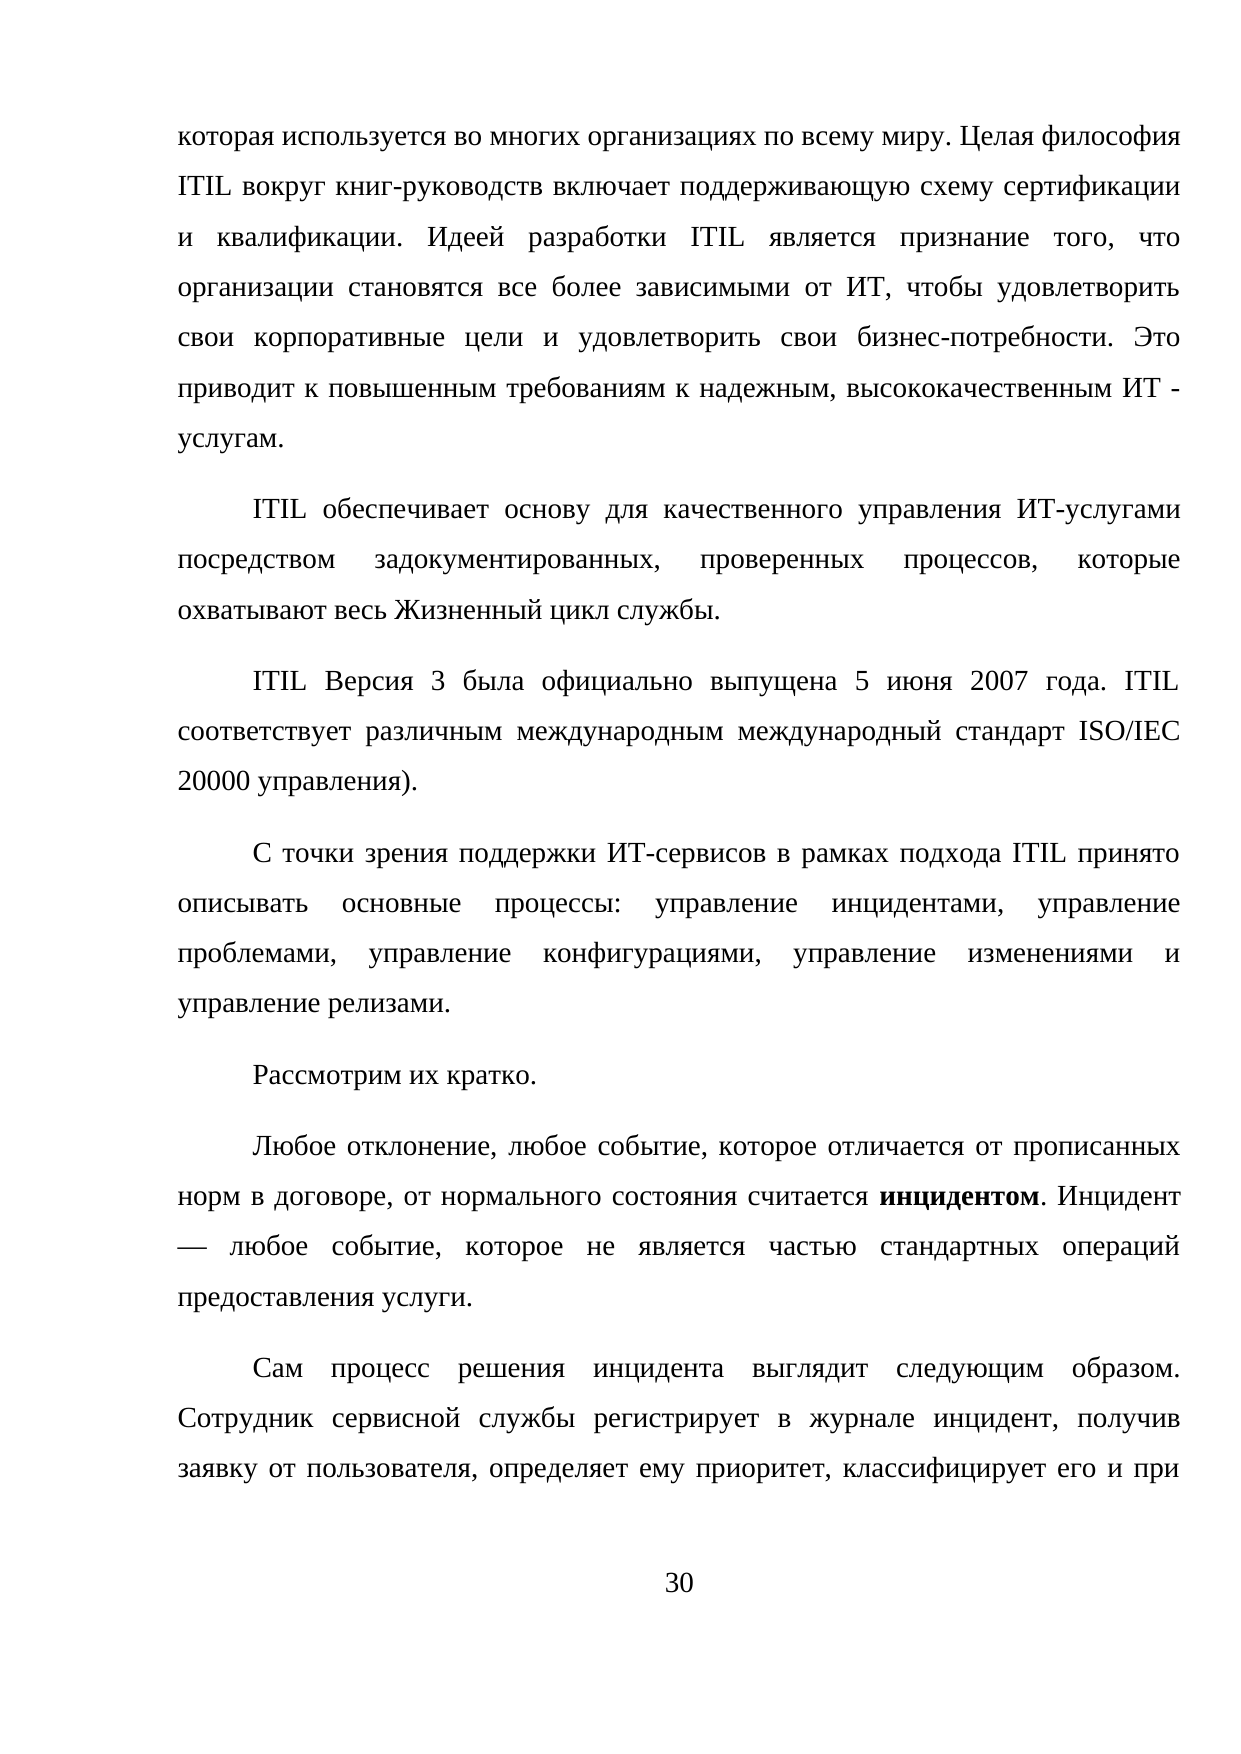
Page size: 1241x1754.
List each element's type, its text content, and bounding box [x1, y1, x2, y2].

text Любое отклонение, любое событие, которое отличается от прописанных норм в договоре, от нормального состояния считается инцидентом. Инцидент — любое событие, которое не является частью стандартных операций предоставления услуги. [177, 1128, 1181, 1312]
text С точки зрения поддержки ИТ-сервисов в рамках подхода IТIL принято описывать основные процессы: управление инцидентами, управление проблемами, управление конфигурациями, управление изменениями и управление релизами. [177, 835, 1181, 1019]
text Сам процесс решения инцидента выглядит следующим образом. Сотрудник сервисной службы регистрирует в журнале инцидент, получив заявку от пользователя, определяет ему приоритет, классифицирует его и при [177, 1350, 1181, 1484]
text ITIL обеспечивает основу для качественного управления ИТ-услугами посредством задокументированных, проверенных процессов, которые охватывают весь Жизненный цикл службы. [177, 491, 1181, 625]
text которая используется во многих организациях по всему миру. Целая философия ITIL вокруг книг-руководств включает поддерживающую схему сертификации и квалификации. Идеей разработки ITIL является признание того, что организации становятся все более зависимыми от ИТ, чтобы удовлетворить свои корпоративные цели и удовлетворить свои бизнес-потребности. Это приводит к повышенным требованиям к надежным, высококачественным ИТ - услугам. [177, 118, 1181, 453]
text ITIL Версия 3 была официально выпущена 5 июня 2007 года. ITIL соответствует различным международным международный стандарт ISO/IEC 20000 управления). [177, 663, 1181, 797]
text Рассмотрим их кратко. [177, 1057, 1181, 1090]
